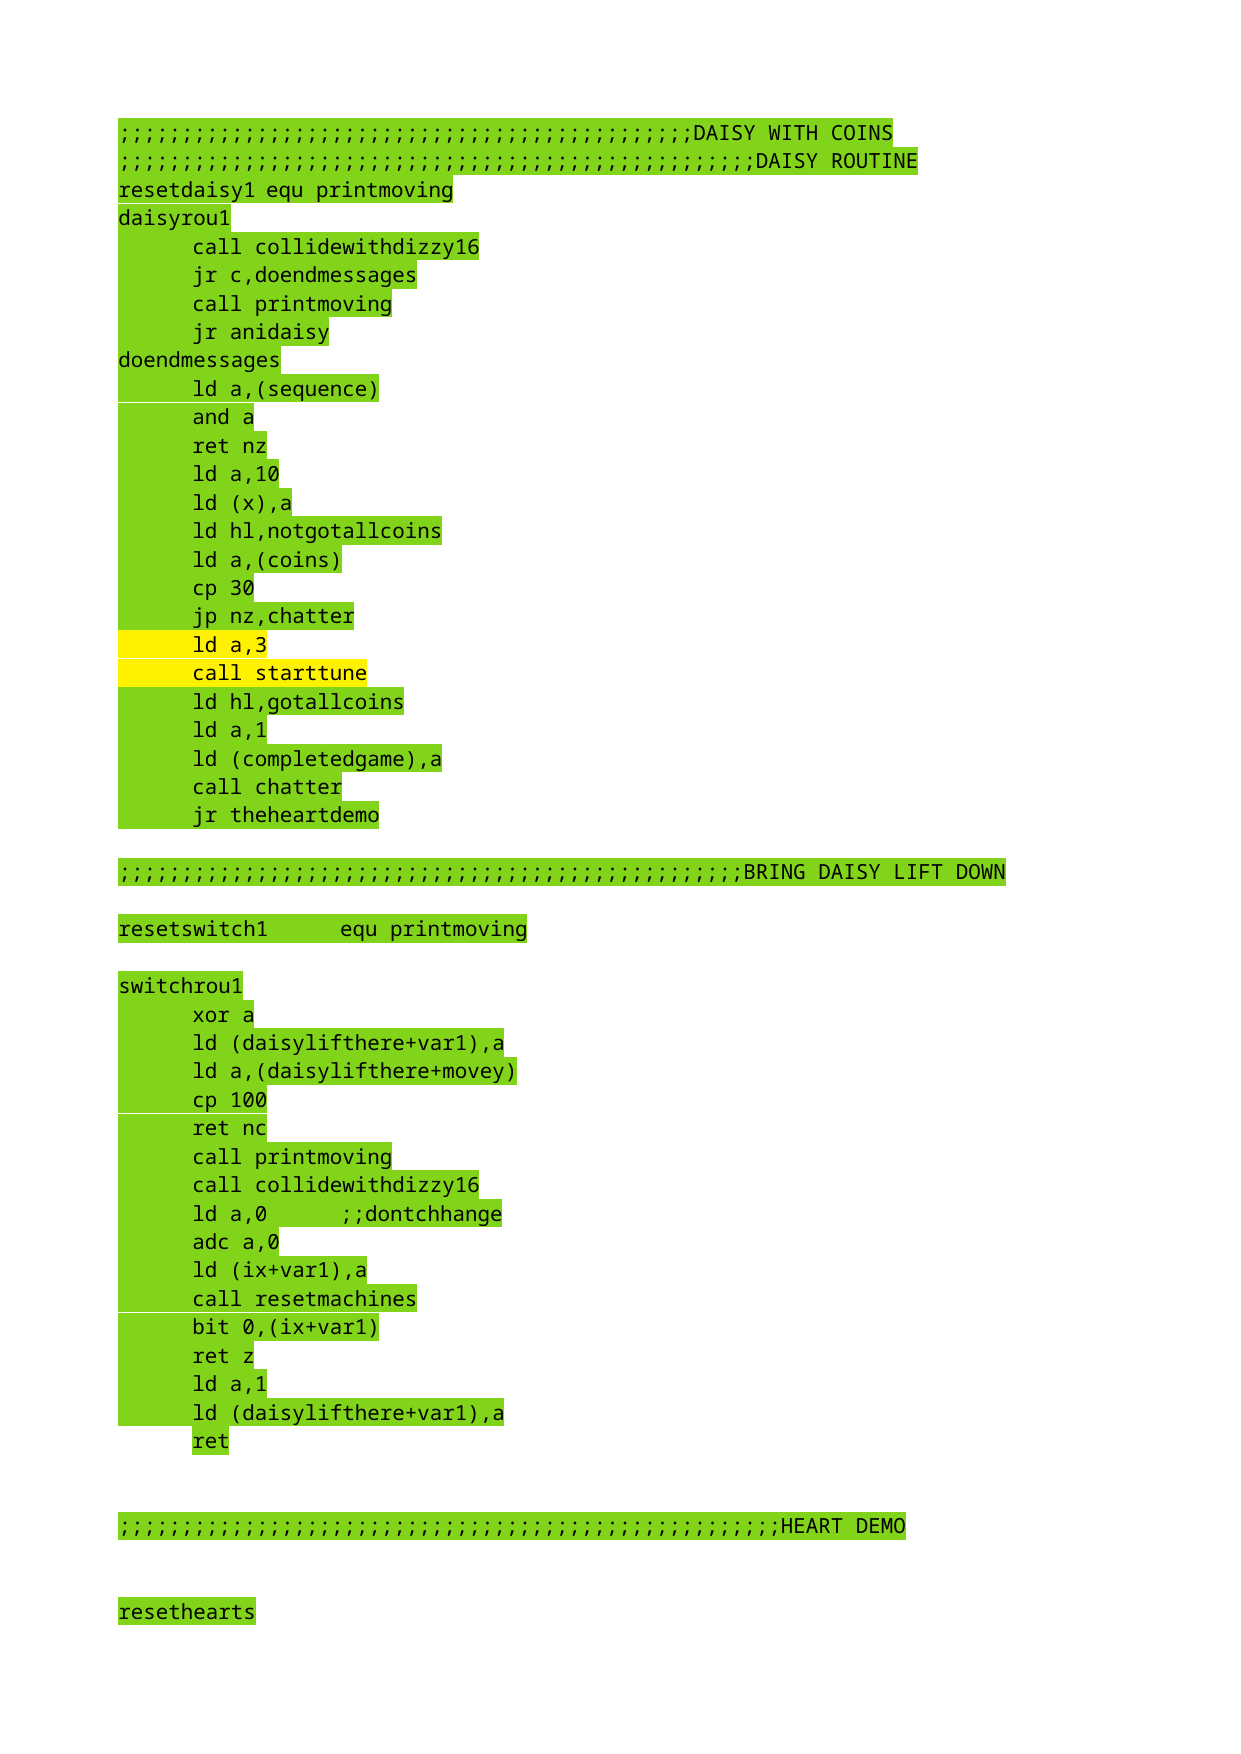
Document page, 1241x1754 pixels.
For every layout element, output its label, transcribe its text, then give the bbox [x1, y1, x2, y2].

text ld hl,gotallcoins [118, 687, 1122, 715]
text cp 100 [118, 1085, 1122, 1113]
text ld a,10 [118, 459, 1122, 488]
text ld hl,notgotallcoins [118, 516, 1122, 545]
text ;;;;;;;;;;;;;;;;;;;;;;;;;;;;;;;;;;;;;;;;;;;;;;;;;;BRING DAISY LIFT DOWN [118, 857, 1122, 886]
text jr anidaisy [118, 317, 1122, 346]
text resetswitch1 equ printmoving [118, 914, 1122, 943]
text ret nz [118, 431, 1122, 459]
text ld (completedgame),a [118, 744, 1122, 772]
text resethearts [118, 1597, 1122, 1625]
text ld a,(daisylifthere+movey) [118, 1057, 1122, 1085]
text adc a,0 [118, 1227, 1122, 1256]
text call resetmachines [118, 1284, 1122, 1312]
text ld (x),a [118, 488, 1122, 516]
text call collidewithdizzy16 [118, 232, 1122, 260]
text ld a,(coins) [118, 545, 1122, 573]
text cp 30 [118, 573, 1122, 602]
text call chatter [118, 772, 1122, 801]
text ret nc [118, 1113, 1122, 1142]
text bit 0,(ix+var1) [118, 1312, 1122, 1341]
text ld a,(sequence) [118, 374, 1122, 402]
text xor a [118, 1000, 1122, 1028]
text call printmoving [118, 289, 1122, 317]
text ;;;;;;;;;;;;;;;;;;;;;;;;;;;;;;;;;;;;;;;;;;;;;;;;;;;DAISY ROUTINE [118, 147, 1122, 175]
text ld (daisylifthere+var1),a [118, 1028, 1122, 1057]
text switchrou1 [118, 971, 1122, 1000]
text daisyrou1 [118, 203, 1122, 232]
text resetdaisy1 equ printmoving [118, 175, 1122, 203]
text doendmessages [118, 346, 1122, 374]
text jr theheartdemo [118, 801, 1122, 829]
text jp nz,chatter [118, 602, 1122, 630]
text ld a,1 [118, 715, 1122, 744]
text call printmoving [118, 1142, 1122, 1170]
text ;;;;;;;;;;;;;;;;;;;;;;;;;;;;;;;;;;;;;;;;;;;;;;DAISY WITH COINS [118, 118, 1122, 147]
text ret z [118, 1341, 1122, 1369]
text ret [118, 1426, 1122, 1455]
text call collidewithdizzy16 [118, 1170, 1122, 1199]
text ld a,1 [118, 1369, 1122, 1398]
text ld (ix+var1),a [118, 1256, 1122, 1284]
text ld (daisylifthere+var1),a [118, 1398, 1122, 1426]
text and a [118, 402, 1122, 431]
text ;;;;;;;;;;;;;;;;;;;;;;;;;;;;;;;;;;;;;;;;;;;;;;;;;;;;;HEART DEMO [118, 1512, 1122, 1540]
text call starttune [118, 658, 1122, 687]
text ld a,0 ;;dontchhange [118, 1199, 1122, 1227]
text jr c,doendmessages [118, 260, 1122, 289]
text ld a,3 [118, 630, 1122, 658]
